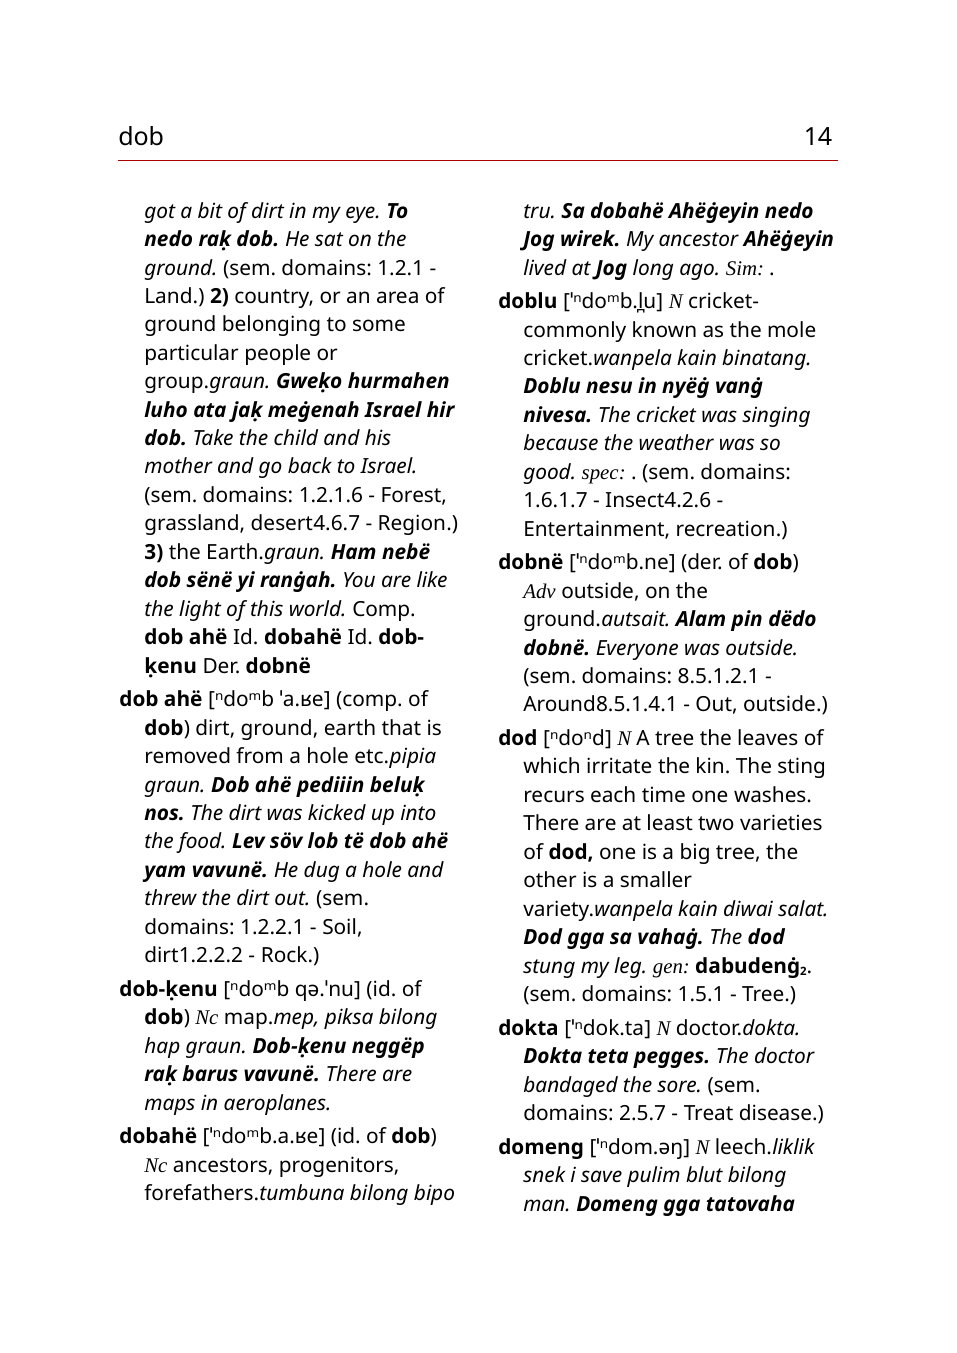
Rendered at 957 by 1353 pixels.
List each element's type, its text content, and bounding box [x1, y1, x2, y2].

text dob-ḳenu [ⁿdoᵐb qə.ˈnu] (id. of dob) Nc map.mep, piksa bilong hap graun. Dob-ḳenu neggëp raḳ barus vavunë. There are maps in aeroplanes. [119, 971, 458, 1118]
text domeng [ˈⁿdom.əŋ] N leech.liklik snek i save pulim blut bilong man. Domeng gga tatovaha [498, 1129, 837, 1221]
text dobahë [ˈⁿdoᵐb.a.ʁe] (id. of dob) Nc ancestors, progenitors, forefathers.tumbuna bilong bipo [119, 1118, 458, 1211]
text dokta [ˈⁿdok.ta] N doctor.dokta. Dokta teta pegges. The doctor bandaged the sore. (sem. domains: 2.5.7 - Treat disease.) [498, 1010, 837, 1129]
text dod [ⁿdoⁿd] N A tree the leaves of which irritate the kin. The sting recurs each time one washes. There are at least two varieties of dod, one is a big tree, the other is a smaller variety.wanpela kain diwai salat. Dod gga sa vahaġ. The dod stung my leg. gen: dabudenġ2. (sem. domains: 1.5.1 - Tree.) [498, 720, 837, 1010]
text tru. Sa dobahë Ahëġeyin nedo Jog wirek. My ancestor Ahëġeyin lived at Jog long ago. Sim: . [498, 194, 837, 283]
text dob ahë [ⁿdoᵐb ˈa.ʁe] (comp. of dob) dirt, ground, earth that is removed from a hole etc.pipia graun. Dob ahë pediiin beluḳ nos. The dirt was kicked up into the food. Lev söv lob të dob ahë yam vavunë. He dug a hole and threw the dirt out. (sem. domains: 1.2.2.1 - Soil, dirt1.2.2.2 - Rock.) [119, 681, 458, 971]
text doblu [ˈⁿdoᵐb.l̪u] N cricket-commonly known as the mole cricket.wanpela kain binatang. Doblu nesu in nyëġ vanġ nivesa. The cricket was singing because the weather was so good. spec: . (sem. domains: 1.6.1.7 - Insect4.2.6 - Entertainment, recreation.) [498, 283, 837, 544]
text dobnë [ˈⁿdoᵐb.ne] (der. of dob) Adv outside, on the ground.autsait. Alam pin dëdo dobnë. Everyone was outside. (sem. domains: 8.5.1.2.1 - Around8.5.1.4.1 - Out, outside.) [498, 544, 837, 720]
text got a bit of dirt in my eye. To nedo raḳ dob. He sat on the ground. (sem. domains: 1.2.1 - Land.) 2) country, or an area of ground belonging to some particular people or group.graun. Gweḳo hurmahen luho ata jaḳ meġenah Israel hir dob. Take the child and his mother and go back to Israel. (sem. domains: 1.2.1.6 - Forest, grassland, desert4.6.7 - Region.) 3) the Earth.graun. Ham nebë dob sënë yi ranġah. You are like the light of this world. Comp. dob ahë Id. dobahë Id. dob-ḳenu Der. dobnë [119, 194, 458, 681]
